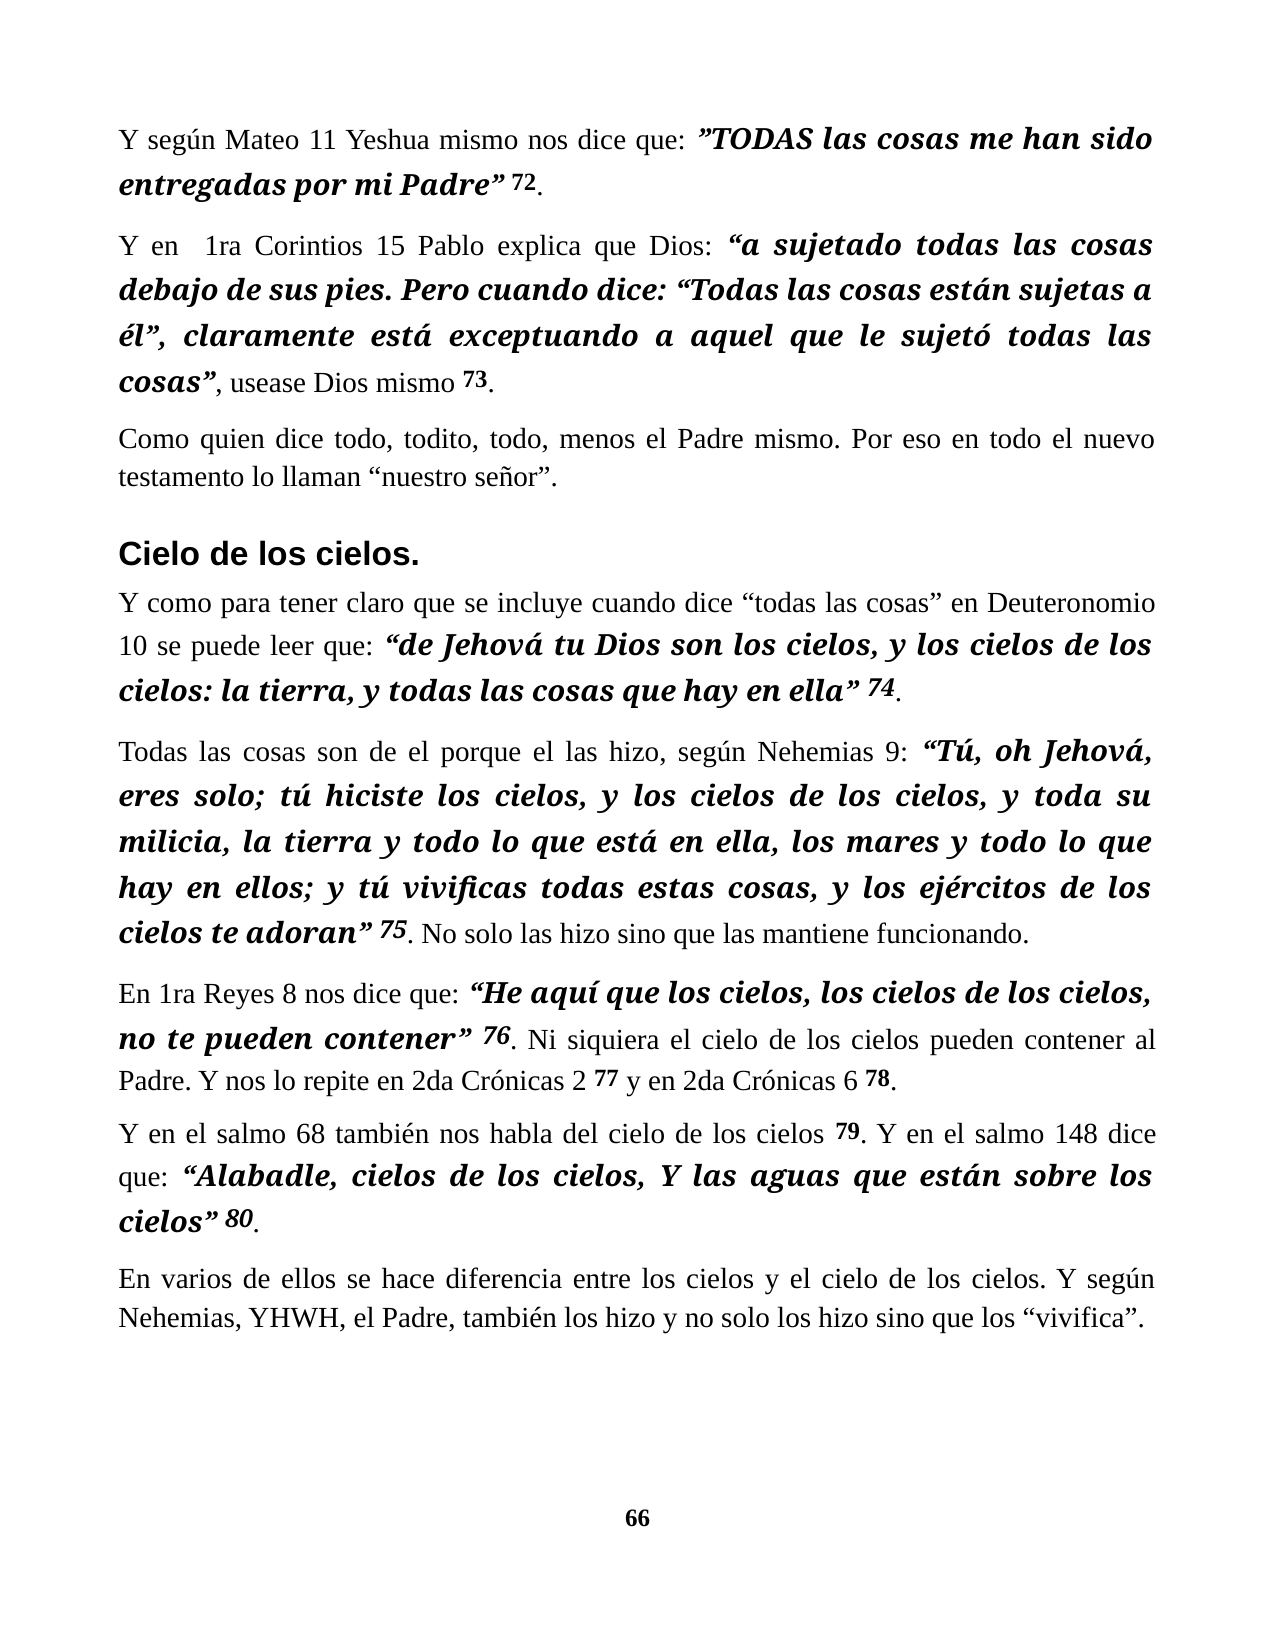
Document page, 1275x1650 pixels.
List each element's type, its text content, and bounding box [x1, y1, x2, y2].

text Y como para tener claro que se incluye cuando dice “todas las cosas” en Deuteronomio 10 se puede leer que: “de Jehová tu Dios son los cielos, y los cielos de los cielos: la tierra, y todas las cosas que hay en ella” . [118, 585, 1157, 709]
text En varios de ellos se hace diferencia entre los cielos y el cielo de los cielos. Y según Nehemias, YHWH, el Padre, también los hizo y no solo los hizo sino que los “vivifica”. [118, 1261, 1157, 1333]
text Y en el salmo 68 también nos habla del cielo de los cielos . Y en el salmo 148 dice que: “Alabadle, cielos de los cielos, Y las aguas que están sobre los cielos” . [118, 1116, 1157, 1241]
subtitle Cielo de los cielos. [118, 533, 1157, 572]
text Y según Mateo 11 Yeshua mismo nos dice que: ”TODAS las cosas me han sido entregadas por mi Padre” . [118, 118, 1157, 203]
text Como quien dice todo, todito, todo, menos el Padre mismo. Por eso en todo el nuevo testamento lo llaman “nuestro señor”. [118, 421, 1157, 493]
text Todas las cosas son de el porque el las hizo, según Nehemias 9: “Tú, oh Jehová, eres solo; tú hiciste los cielos, y los cielos de los cielos, y toda su milicia, la tierra y todo lo que está en ella, los mares y todo lo que hay en ellos; y tú vivificas todas estas cosas, y los ejércitos de los cielos te adoran” . No solo las hizo sino que las mantiene funcionando. [118, 730, 1157, 952]
text Y en 1ra Corintios 15 Pablo explica que Dios: “a sujetado todas las cosas debajo de sus pies. Pero cuando dice: “Todas las cosas están sujetas a él”, claramente está exceptuando a aquel que le sujetó todas las cosas”, usease Dios mismo . [118, 224, 1157, 401]
text En 1ra Reyes 8 nos dice que: “He aquí que los cielos, los cielos de los cielos, no te pueden contener” . Ni siquiera el cielo de los cielos pueden contener al Padre. Y nos lo repite en 2da Crónicas 2 y en 2da Crónicas 6 . [118, 973, 1157, 1097]
